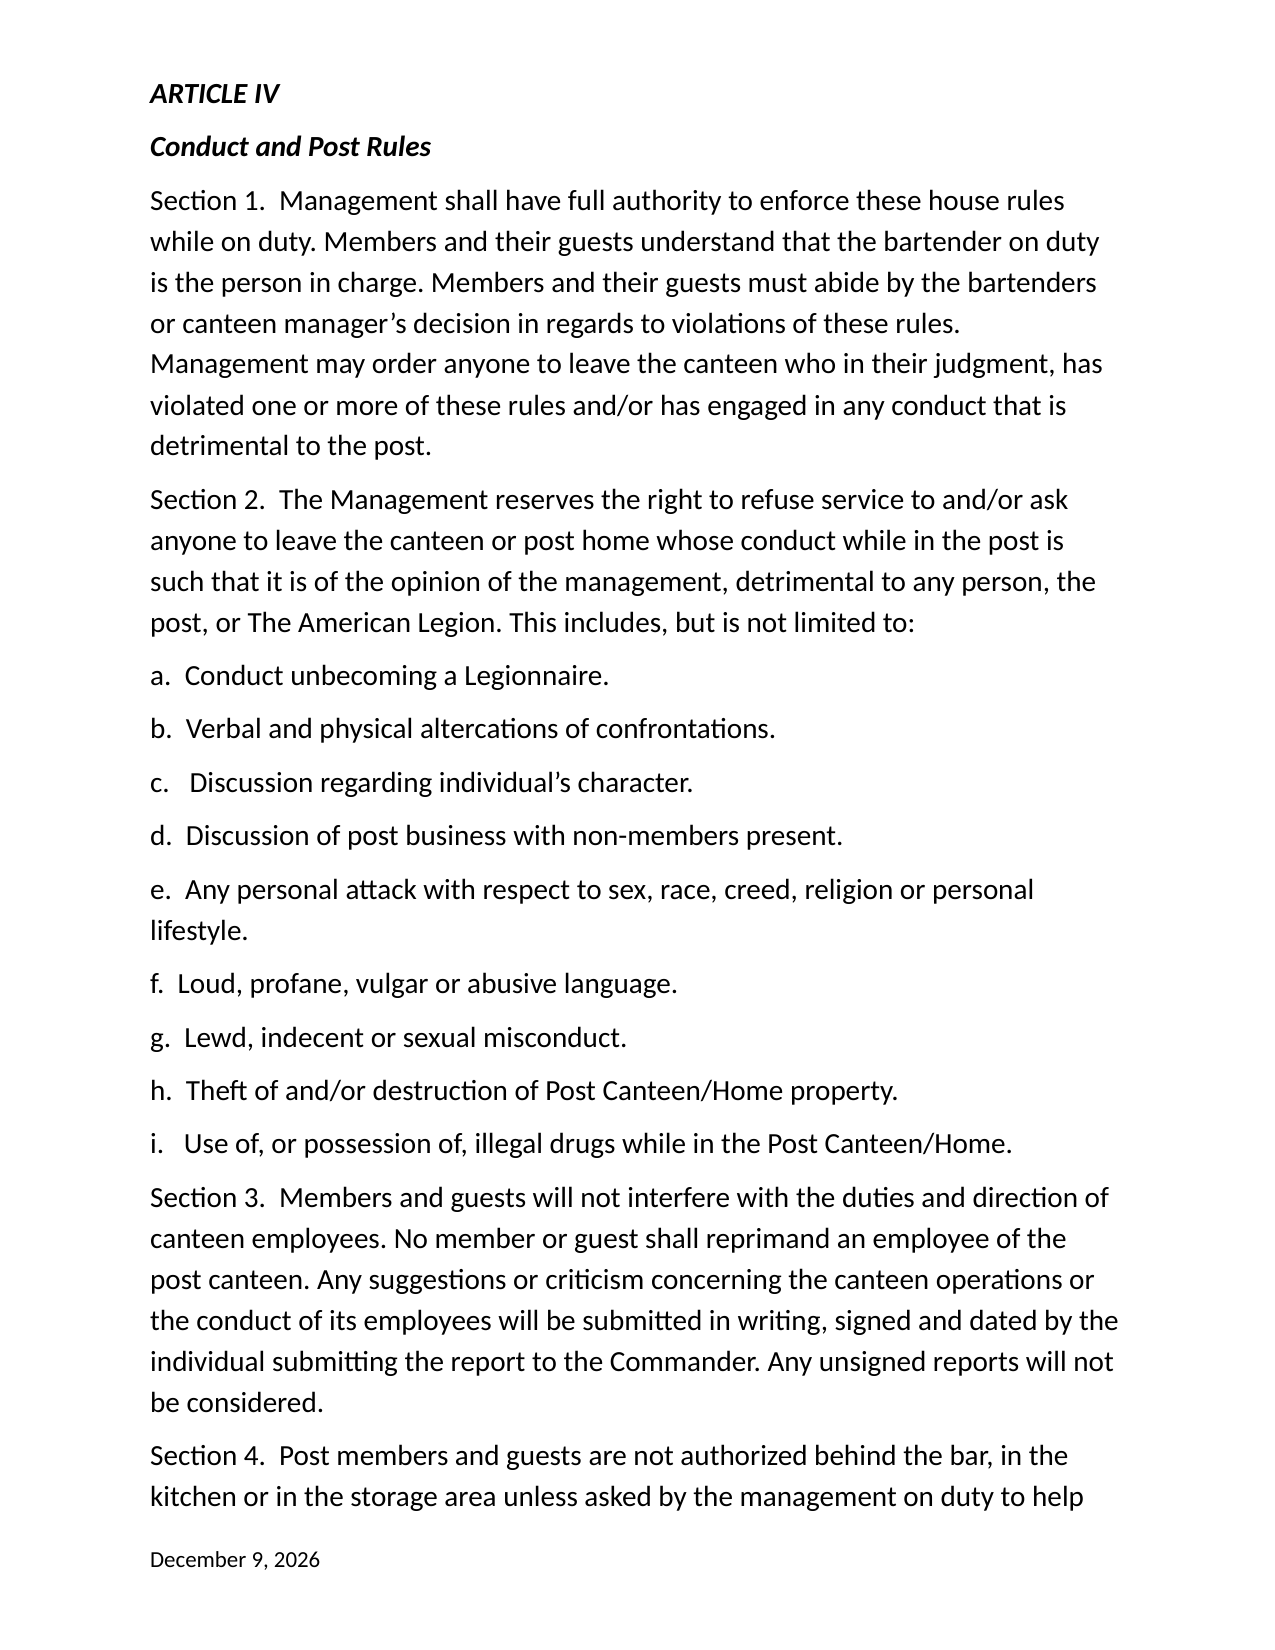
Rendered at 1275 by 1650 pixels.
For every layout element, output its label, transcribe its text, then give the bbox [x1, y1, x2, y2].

text i. Use of, or possession of, illegal drugs while in the Post Canteen/Home. [150, 1126, 1125, 1161]
text g. Lewd, indecent or sexual misconduct. [150, 1019, 1125, 1054]
text c. Discussion regarding individual’s character. [150, 764, 1125, 800]
text f. Loud, profane, vulgar or abusive language. [150, 965, 1125, 1001]
text a. Conduct unbecoming a Legionnaire. [150, 657, 1125, 693]
text Conduct and Post Rules [150, 128, 1125, 164]
text Section 1. Management shall have full authority to enforce these house rules while on duty. Members and their guests understand that the bartender on duty is the person in charge. Members and their guests must abide by the bartenders or canteen manager’s decision in regards to violations of these rules. Management may order anyone to leave the canteen who in their judgment, has violated one or more of these rules and/or has engaged in any conduct that is detrimental to the post. [150, 182, 1125, 463]
text e. Any personal attack with respect to sex, race, creed, religion or personal lifestyle. [150, 871, 1125, 947]
text Section 2. The Management reserves the right to refuse service to and/or ask anyone to leave the canteen or post home whose conduct while in the post is such that it is of the opinion of the management, detrimental to any person, the post, or The American Legion. This includes, but is not limited to: [150, 481, 1125, 639]
text ARTICLE IV [150, 75, 1125, 111]
text Section 3. Members and guests will not interfere with the duties and direction of canteen employees. No member or guest shall reprimand an employee of the post canteen. Any suggestions or criticism concerning the canteen operations or the conduct of its employees will be submitted in writing, signed and dated by the individual submitting the report to the Commander. Any unsigned reports will not be considered. [150, 1179, 1125, 1419]
text b. Verbal and physical altercations of confrontations. [150, 711, 1125, 746]
text Section 4. Post members and guests are not authorized behind the bar, in the kitchen or in the storage area unless asked by the management on duty to help [150, 1437, 1125, 1514]
text d. Discussion of post business with non-members present. [150, 817, 1125, 853]
text h. Theft of and/or destruction of Post Canteen/Home property. [150, 1072, 1125, 1108]
